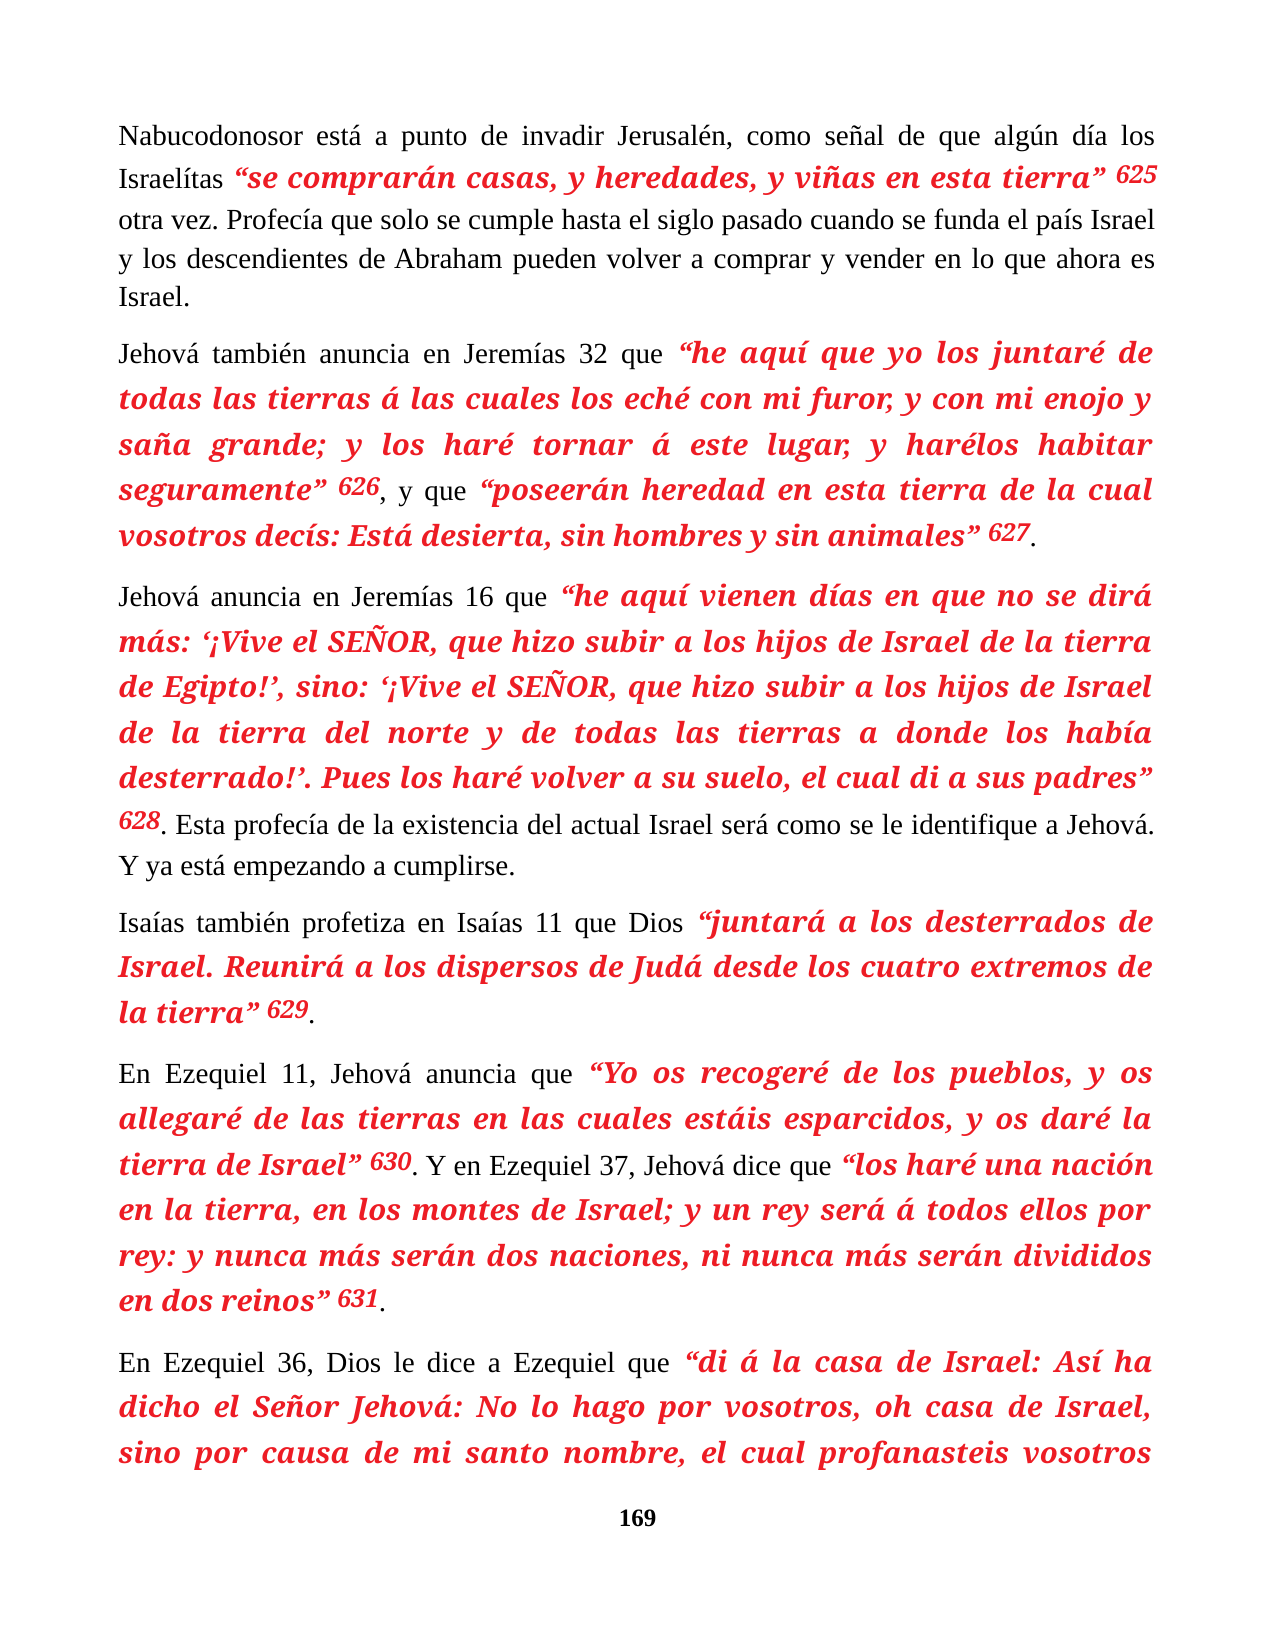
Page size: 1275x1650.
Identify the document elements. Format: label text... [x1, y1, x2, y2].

text Nabucodonosor está a punto de invadir Jerusalén, como señal de que algún día los Israelítas “se comprarán casas, y heredades, y viñas en esta tierra” otra vez. Profecía que solo se cumple hasta el siglo pasado cuando se funda el país Israel y los descendientes de Abraham pueden volver a comprar y vender en lo que ahora es Israel. [118, 118, 1157, 313]
text Jehová anuncia en Jeremías 16 que “he aquí vienen días en que no se dirá más: ‘¡Vive el SEÑOR, que hizo subir a los hijos de Israel de la tierra de Egipto!’, sino: ‘¡Vive el SEÑOR, que hizo subir a los hijos de Israel de la tierra del norte y de todas las tierras a donde los había desterrado!’. Pues los haré volver a su suelo, el cual di a sus padres” . Esta profecía de la existencia del actual Israel será como se le identifique a Jehová. Y ya está empezando a cumplirse. [118, 575, 1157, 882]
text En Ezequiel 11, Jehová anuncia que “Yo os recogeré de los pueblos, y os allegaré de las tierras en las cuales estáis esparcidos, y os daré la tierra de Israel” . Y en Ezequiel 37, Jehová dice que “los haré una nación en la tierra, en los montes de Israel; y un rey será á todos ellos por rey: y nunca más serán dos naciones, ni nunca más serán divididos en dos reinos” . [118, 1053, 1157, 1320]
text Isaías también profetiza en Isaías 11 que Dios “juntará a los desterrados de Israel. Reunirá a los dispersos de Judá desde los cuatro extremos de la tierra” . [118, 901, 1157, 1032]
text Jehová también anuncia en Jeremías 32 que “he aquí que yo los juntaré de todas las tierras á las cuales los eché con mi furor, y con mi enojo y saña grande; y los haré tornar á este lugar, y harélos habitar seguramente” , y que “poseerán heredad en esta tierra de la cual vosotros decís: Está desierta, sin hombres y sin animales” . [118, 332, 1157, 555]
text En Ezequiel 36, Dios le dice a Ezequiel que “di á la casa de Israel: Así ha dicho el Señor Jehová: No lo hago por vosotros, oh casa de Israel, sino por causa de mi santo nombre, el cual profanasteis vosotros [118, 1341, 1157, 1472]
